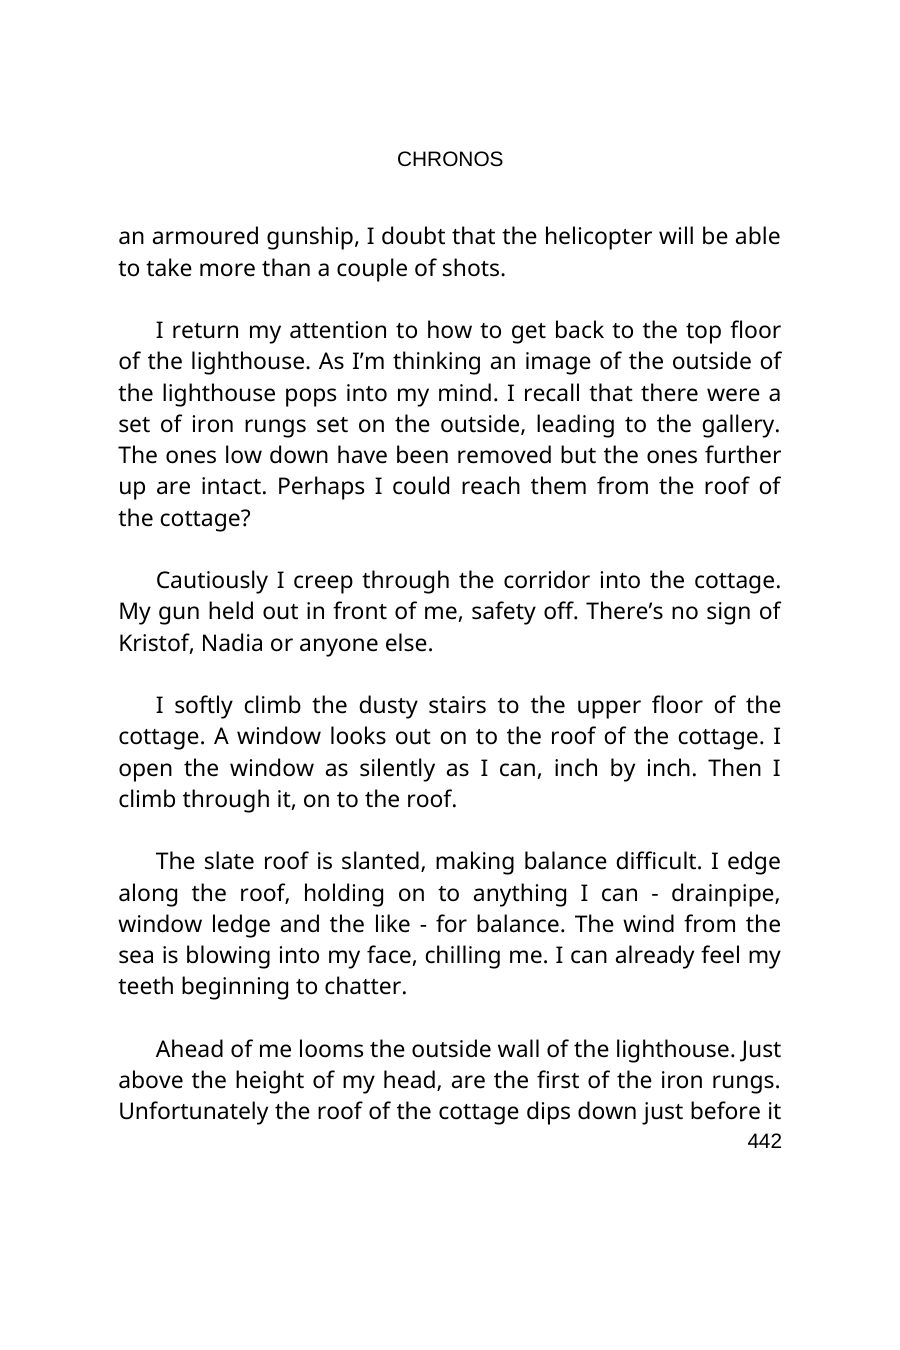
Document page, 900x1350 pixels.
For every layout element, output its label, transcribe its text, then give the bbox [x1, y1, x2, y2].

text Ahead of me looms the outside wall of the lighthouse. Just above the height of my head, are the first of the iron rungs. Unfortunately the roof of the cottage dips down just before it [118, 1033, 782, 1126]
text The slate roof is slanted, making balance difficult. I edge along the roof, holding on to anything I can - drainpipe, window ledge and the like - for balance. The wind from the sea is blowing into my face, chilling me. I can already feel my teeth beginning to chatter. [118, 845, 782, 1001]
text an armoured gunship, I doubt that the helicopter will be able to take more than a couple of shots. [118, 220, 782, 283]
text I return my attention to how to get back to the top floor of the lighthouse. As I’m thinking an image of the outside of the lighthouse pops into my mind. I recall that there were a set of iron rungs set on the outside, leading to the gallery. The ones low down have been removed but the ones further up are intact. Perhaps I could reach them from the roof of the cottage? [118, 314, 782, 533]
text Cautiously I creep through the corridor into the cottage. My gun held out in front of me, safety off. There’s no sign of Kristof, Nadia or anyone else. [118, 564, 782, 658]
text I softly climb the dusty stairs to the upper floor of the cottage. A window looks out on to the roof of the cottage. I open the window as silently as I can, inch by inch. Then I climb through it, on to the roof. [118, 689, 782, 814]
